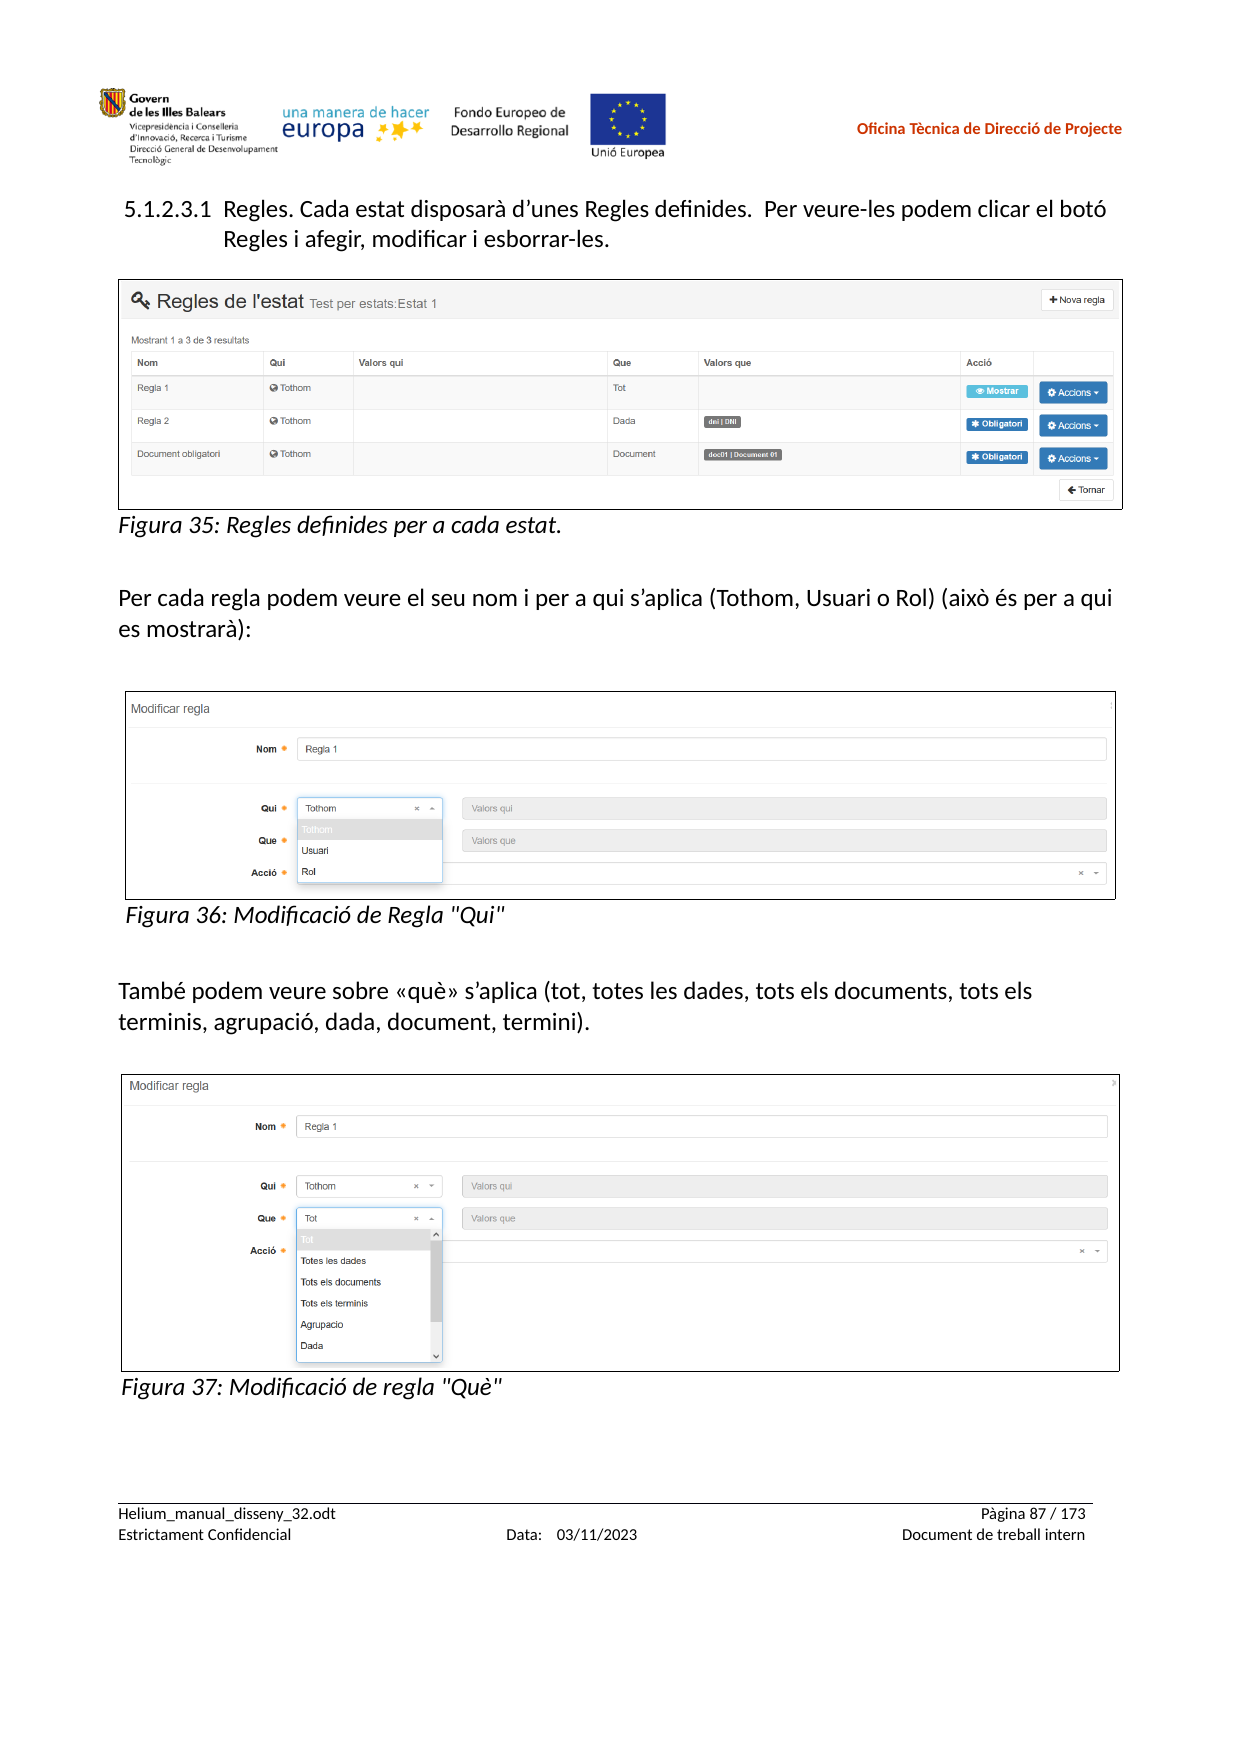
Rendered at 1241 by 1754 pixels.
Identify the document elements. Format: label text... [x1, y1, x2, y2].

subtitle Regles. Cada estat disposarà d’unes Regles definides. Per veure-les podem clicar el botó Regles i afegir, modificar i esborrar-les. [118, 193, 1122, 253]
picture [124, 1076, 1117, 1368]
text Figura 36: Modificació de Regla "Qui" [125, 900, 1115, 929]
text [126, 692, 1115, 899]
text També podem veure sobre «què» s’aplica (tot, totes les dades, tots els documents, tots els terminis, agrupació, dada, document, termini). [118, 975, 1122, 1036]
picture [121, 281, 1119, 506]
text Figura 35: Regles definides per a cada estat. [118, 510, 1122, 539]
text [119, 280, 1122, 509]
picture [128, 693, 1112, 896]
text Per cada regla podem veure el seu nom i per a qui s’aplica (Tothom, Usuari o Rol) (això és per a qui es mostrarà): [118, 582, 1122, 643]
picture [99, 87, 668, 166]
text [122, 1075, 1119, 1371]
text Figura 37: Modificació de regla "Què" [121, 1372, 1119, 1401]
